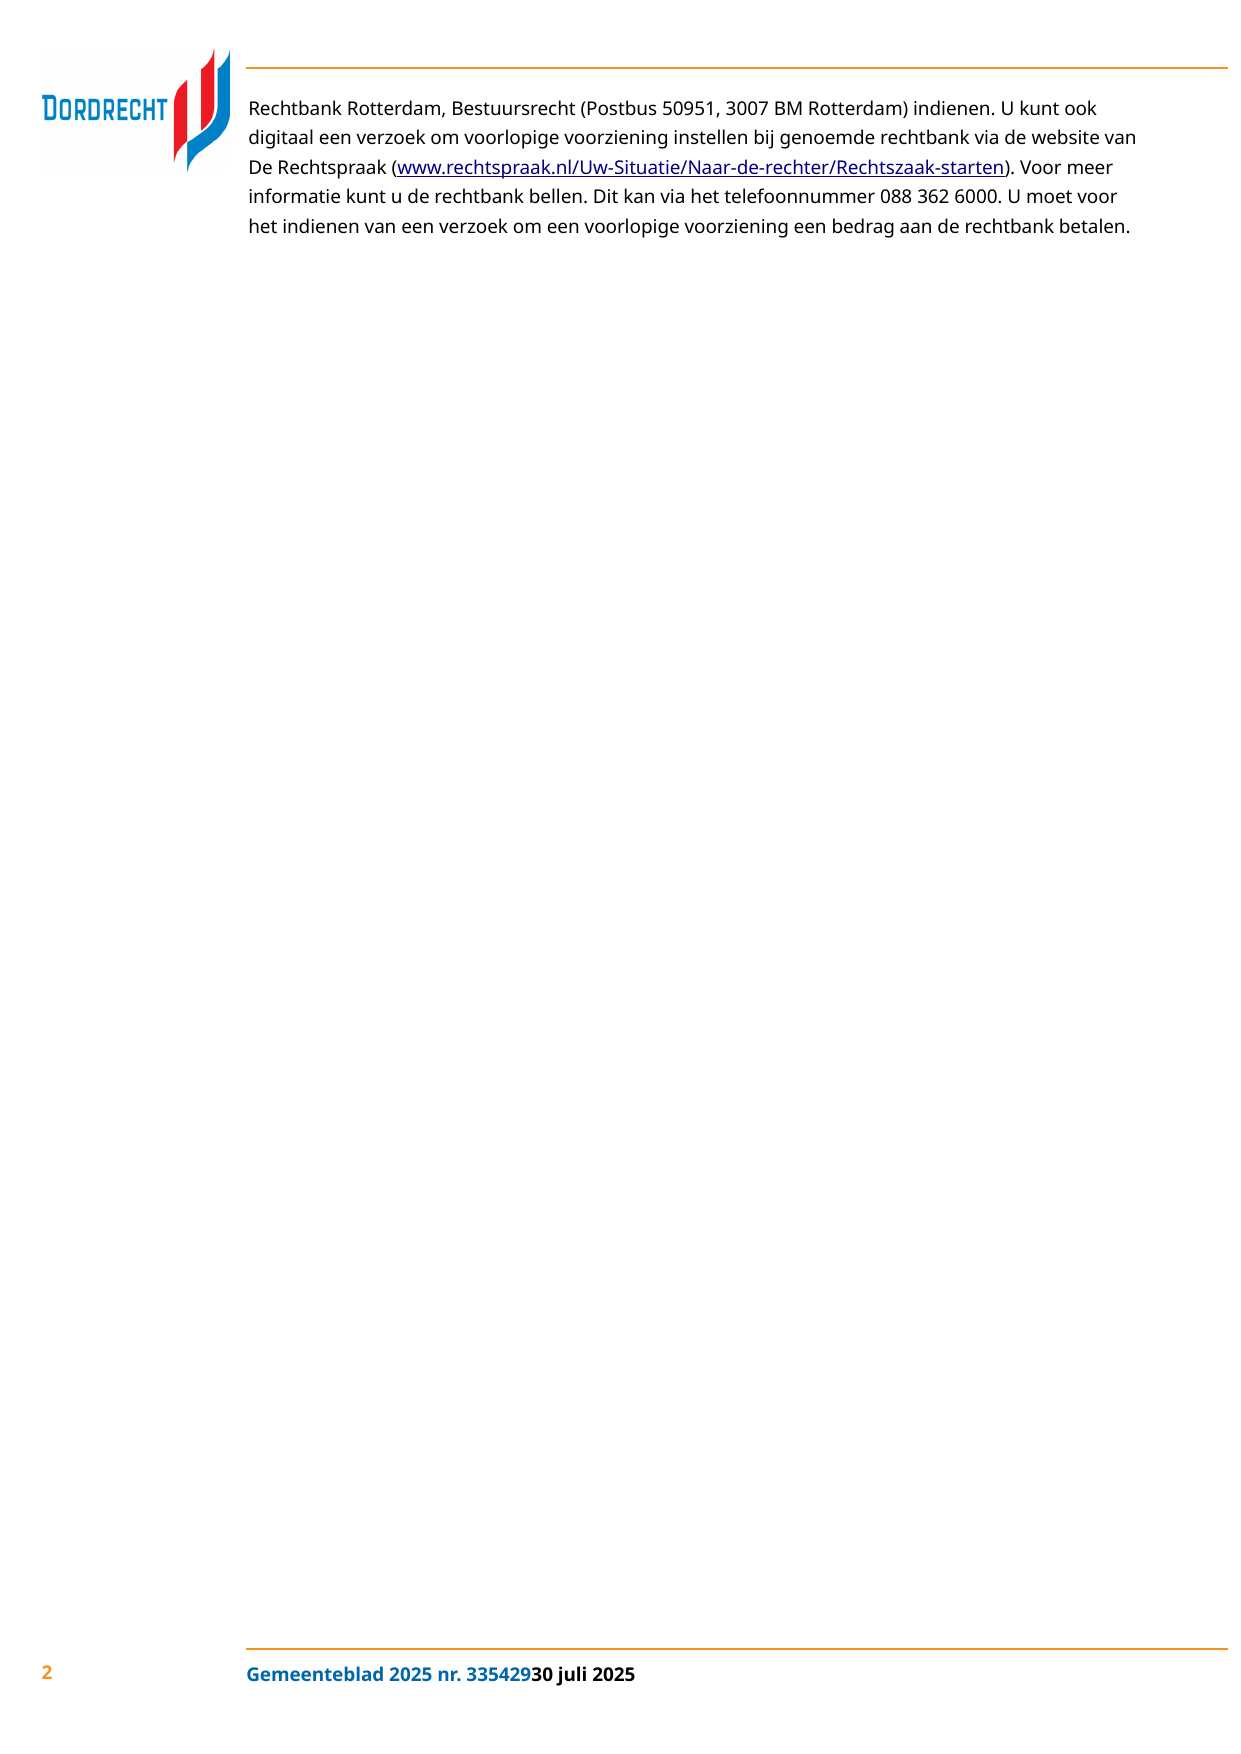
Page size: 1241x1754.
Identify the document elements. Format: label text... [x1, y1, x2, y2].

text Rechtbank Rotterdam, Bestuursrecht (Postbus 50951, 3007 BM Rotterdam) indienen. U kunt ook digitaal een verzoek om voorlopige voorziening instellen bij genoemde rechtbank via de website van De Rechtspraak (www.rechtspraak.nl/Uw-Situatie/Naar-de-rechter/Rechtszaak-starten). Voor meer informatie kunt u de rechtbank bellen. Dit kan via het telefoonnummer 088 362 6000. U moet voor het indienen van een verzoek om een voorlopige voorziening een bedrag aan de rechtbank betalen. [248, 95, 1152, 239]
picture [41, 47, 231, 172]
